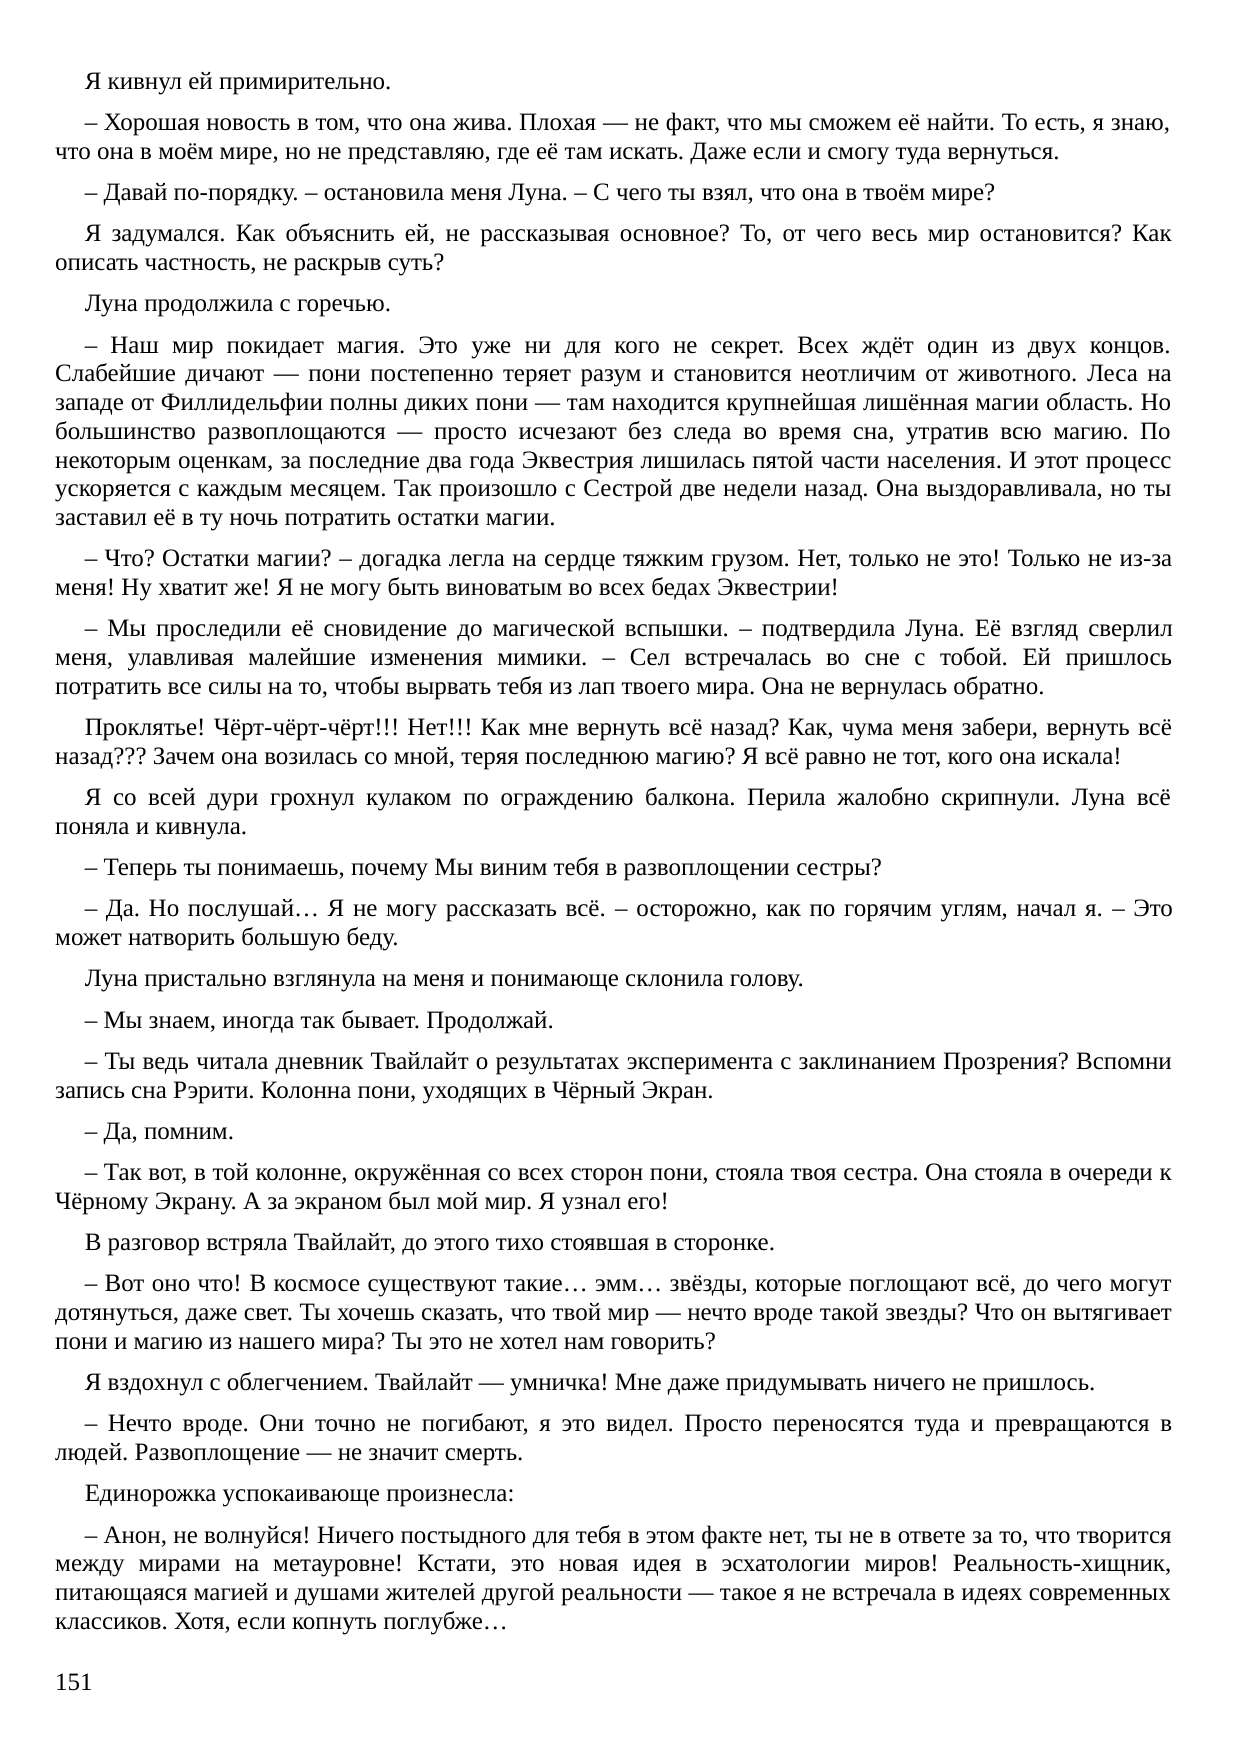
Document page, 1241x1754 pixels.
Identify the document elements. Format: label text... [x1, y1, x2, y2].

text – Так вот, в той колонне, окружённая со всех сторон пони, стояла твоя сестра. Она стояла в очереди к Чёрному Экрану. А за экраном был мой мир. Я узнал его! [55, 1157, 1173, 1215]
text Луна продолжила с горечью. [55, 288, 1173, 317]
text – Анон, не волнуйся! Ничего постыдного для тебя в этом факте нет, ты не в ответе за то, что творится между мирами на метауровне! Кстати, это новая идея в эсхатологии миров! Реальность-хищник, питающаяся магией и душами жителей другой реальности — такое я не встречала в идеях современных классиков. Хотя, если копнуть поглубже… [55, 1520, 1173, 1635]
text – Хорошая новость в том, что она жива. Плохая — не факт, что мы сможем её найти. То есть, я знаю, что она в моём мире, но не представляю, где её там искать. Даже если и смогу туда вернуться. [55, 107, 1173, 165]
text Луна пристально взглянула на меня и понимающе склонила голову. [55, 963, 1173, 992]
text Я задумался. Как объяснить ей, не рассказывая основное? То, от чего весь мир остановится? Как описать частность, не раскрыв суть? [55, 218, 1173, 276]
text Проклятье! Чёрт-чёрт-чёрт!!! Нет!!! Как мне вернуть всё назад? Как, чума меня забери, вернуть всё назад??? Зачем она возилась со мной, теряя последнюю магию? Я всё равно не тот, кого она искала! [55, 712, 1173, 770]
text Я кивнул ей примирительно. [55, 66, 1173, 95]
text Я вздохнул с облегчением. Твайлайт — умничка! Мне даже придумывать ничего не пришлось. [55, 1367, 1173, 1396]
text Я со всей дури грохнул кулаком по ограждению балкона. Перила жалобно скрипнули. Луна всё поняла и кивнула. [55, 782, 1173, 840]
text В разговор встряла Твайлайт, до этого тихо стоявшая в сторонке. [55, 1227, 1173, 1256]
text Единорожка успокаивающе произнесла: [55, 1478, 1173, 1507]
text – Вот оно что! В космосе существуют такие… эмм… звёзды, которые поглощают всё, до чего могут дотянуться, даже свет. Ты хочешь сказать, что твой мир — нечто вроде такой звезды? Что он вытягивает пони и магию из нашего мира? Ты это не хотел нам говорить? [55, 1268, 1173, 1355]
text – Нечто вроде. Они точно не погибают, я это видел. Просто переносятся туда и превращаются в людей. Развоплощение — не значит смерть. [55, 1408, 1173, 1466]
text – Да. Но послушай… Я не могу рассказать всё. – осторожно, как по горячим углям, начал я. – Это может натворить большую беду. [55, 893, 1173, 951]
text – Теперь ты понимаешь, почему Мы виним тебя в развоплощении сестры? [55, 852, 1173, 881]
text – Что? Остатки магии? – догадка легла на сердце тяжким грузом. Нет, только не это! Только не из-за меня! Ну хватит же! Я не могу быть виноватым во всех бедах Эквестрии! [55, 543, 1173, 601]
text – Да, помним. [55, 1116, 1173, 1145]
text – Мы знаем, иногда так бывает. Продолжай. [55, 1005, 1173, 1033]
text – Ты ведь читала дневник Твайлайт о результатах эксперимента с заклинанием Прозрения? Вспомни запись сна Рэрити. Колонна пони, уходящих в Чёрный Экран. [55, 1046, 1173, 1103]
text – Давай по-порядку. – остановила меня Луна. – С чего ты взял, что она в твоём мире? [55, 177, 1173, 206]
text – Наш мир покидает магия. Это уже ни для кого не секрет. Всех ждёт один из двух концов. Слабейшие дичают — пони постепенно теряет разум и становится неотличим от животного. Леса на западе от Филлидельфии полны диких пони — там находится крупнейшая лишённая магии область. Но большинство развоплощаются — просто исчезают без следа во время сна, утратив всю магию. По некоторым оценкам, за последние два года Эквестрия лишилась пятой части населения. И этот процесс ускоряется с каждым месяцем. Так произошло с Сестрой две недели назад. Она выздоравливала, но ты заставил её в ту ночь потратить остатки магии. [55, 330, 1173, 531]
text – Мы проследили её сновидение до магической вспышки. – подтвердила Луна. Её взгляд сверлил меня, улавливая малейшие изменения мимики. – Сел встречалась во сне с тобой. Ей пришлось потратить все силы на то, чтобы вырвать тебя из лап твоего мира. Она не вернулась обратно. [55, 613, 1173, 700]
